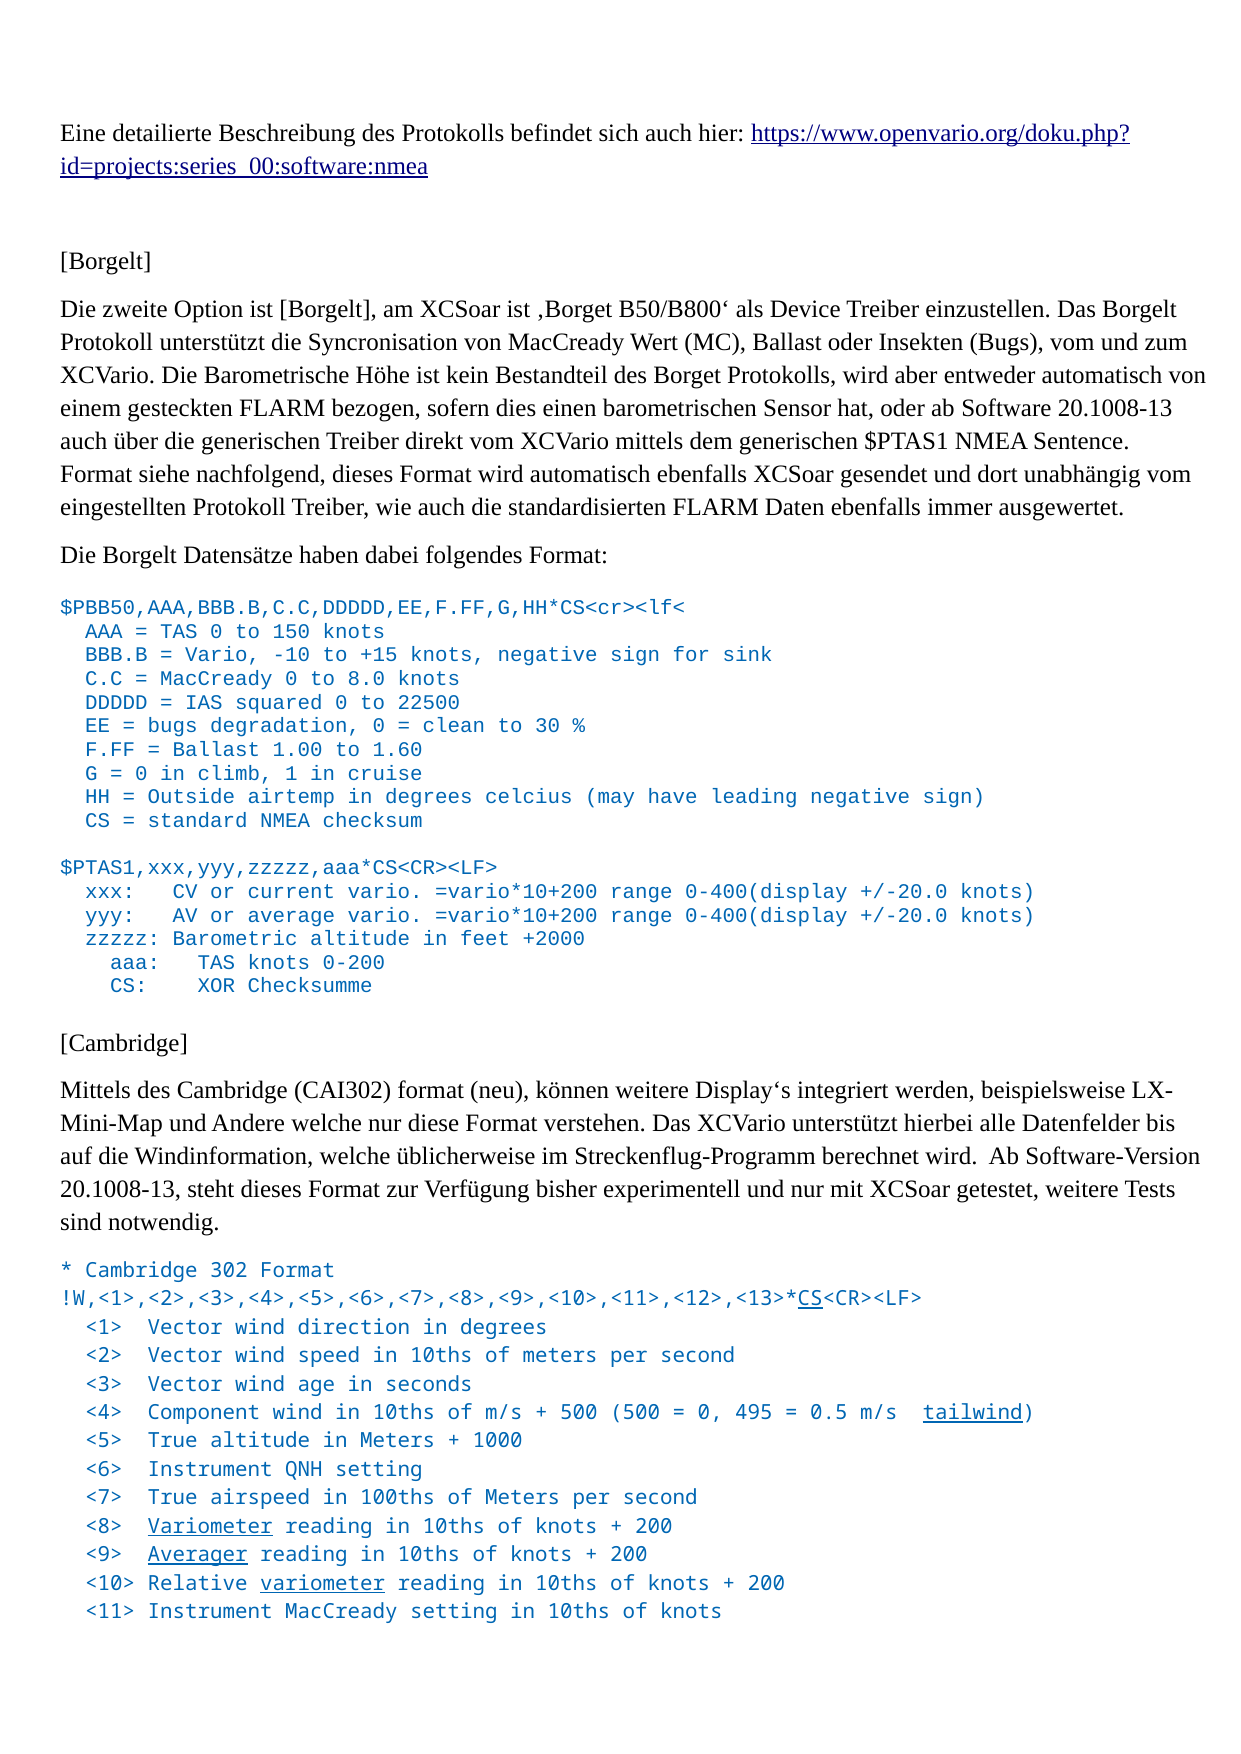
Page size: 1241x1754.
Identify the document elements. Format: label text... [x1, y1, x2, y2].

text Die Borgelt Datensätze haben dabei folgendes Format: [60, 540, 1207, 568]
text Mittels des Cambridge (CAI302) format (neu), können weitere Display‘s integriert werden, beispielsweise LX-Mini-Map und Andere welche nur diese Format verstehen. Das XCVario unterstützt hierbei alle Datenfelder bis auf die Windinformation, welche üblicherweise im Streckenflug-Programm berechnet wird. Ab Software-Version 20.1008-13, steht dieses Format zur Verfügung bisher experimentell und nur mit XCSoar getestet, weitere Tests sind notwendig. [60, 1075, 1207, 1236]
text [Cambridge] [60, 1028, 1207, 1056]
text <9> Averager reading in 10ths of knots + 200 [60, 1539, 1207, 1568]
text Die zweite Option ist [Borgelt], am XCSoar ist ‚Borget B50/B800‘ als Device Treiber einzustellen. Das Borgelt Protokoll unterstützt die Syncronisation von MacCready Wert (MC), Ballast oder Insekten (Bugs), vom und zum XCVario. Die Barometrische Höhe ist kein Bestandteil des Borget Protokolls, wird aber entweder automatisch von einem gesteckten FLARM bezogen, sofern dies einen barometrischen Sensor hat, oder ab Software 20.1008-13 auch über die generischen Treiber direkt vom XCVario mittels dem generischen $PTAS1 NMEA Sentence. Format siehe nachfolgend, dieses Format wird automatisch ebenfalls XCSoar gesendet und dort unabhängig vom eingestellten Protokoll Treiber, wie auch die standardisierten FLARM Daten ebenfalls immer ausgewertet. [60, 294, 1207, 521]
text <3> Vector wind age in seconds [60, 1369, 1207, 1397]
text xxx: CV or current vario. =vario*10+200 range 0-400(display +/-20.0 knots) [60, 881, 1207, 904]
text [Borgelt] [60, 246, 1207, 275]
text BBB.B = Vario, -10 to +15 knots, negative sign for sink [60, 644, 1207, 668]
text <1> Vector wind direction in degrees [60, 1312, 1207, 1340]
text G = 0 in climb, 1 in cruise [60, 763, 1207, 786]
text * Cambridge 302 Format [60, 1255, 1207, 1283]
text CS = standard NMEA checksum [60, 810, 1207, 834]
text <11> Instrument MacCready setting in 10ths of knots [60, 1596, 1207, 1624]
text AAA = TAS 0 to 150 knots [60, 621, 1207, 644]
text <5> True altitude in Meters + 1000 [60, 1426, 1207, 1454]
text $PTAS1,xxx,yyy,zzzzz,aaa*CS<CR><LF> [60, 857, 1207, 881]
text aaa: TAS knots 0-200 [60, 952, 1207, 976]
text !W,<1>,<2>,<3>,<4>,<5>,<6>,<7>,<8>,<9>,<10>,<11>,<12>,<13>*CS<CR><LF> [60, 1283, 1207, 1312]
text C.C = MacCready 0 to 8.0 knots [60, 668, 1207, 692]
text zzzzz: Barometric altitude in feet +2000 [60, 928, 1207, 952]
text F.FF = Ballast 1.00 to 1.60 [60, 739, 1207, 763]
text Eine detailierte Beschreibung des Protokolls befindet sich auch hier: https://www.openvario.org/doku.php?id=projects:series_00:software:nmea [60, 118, 1207, 180]
text DDDDD = IAS squared 0 to 22500 [60, 692, 1207, 715]
text <4> Component wind in 10ths of m/s + 500 (500 = 0, 495 = 0.5 m/s tailwind) [60, 1397, 1207, 1426]
text <6> Instrument QNH setting [60, 1454, 1207, 1482]
text <2> Vector wind speed in 10ths of meters per second [60, 1340, 1207, 1369]
text yyy: AV or average vario. =vario*10+200 range 0-400(display +/-20.0 knots) [60, 904, 1207, 928]
text HH = Outside airtemp in degrees celcius (may have leading negative sign) [60, 786, 1207, 810]
text <8> Variometer reading in 10ths of knots + 200 [60, 1511, 1207, 1539]
text <10> Relative variometer reading in 10ths of knots + 200 [60, 1568, 1207, 1596]
text EE = bugs degradation, 0 = clean to 30 % [60, 715, 1207, 739]
text $PBB50,AAA,BBB.B,C.C,DDDDD,EE,F.FF,G,HH*CS<cr><lf< [60, 597, 1207, 621]
text CS: XOR Checksumme [60, 976, 1207, 999]
text <7> True airspeed in 100ths of Meters per second [60, 1482, 1207, 1511]
